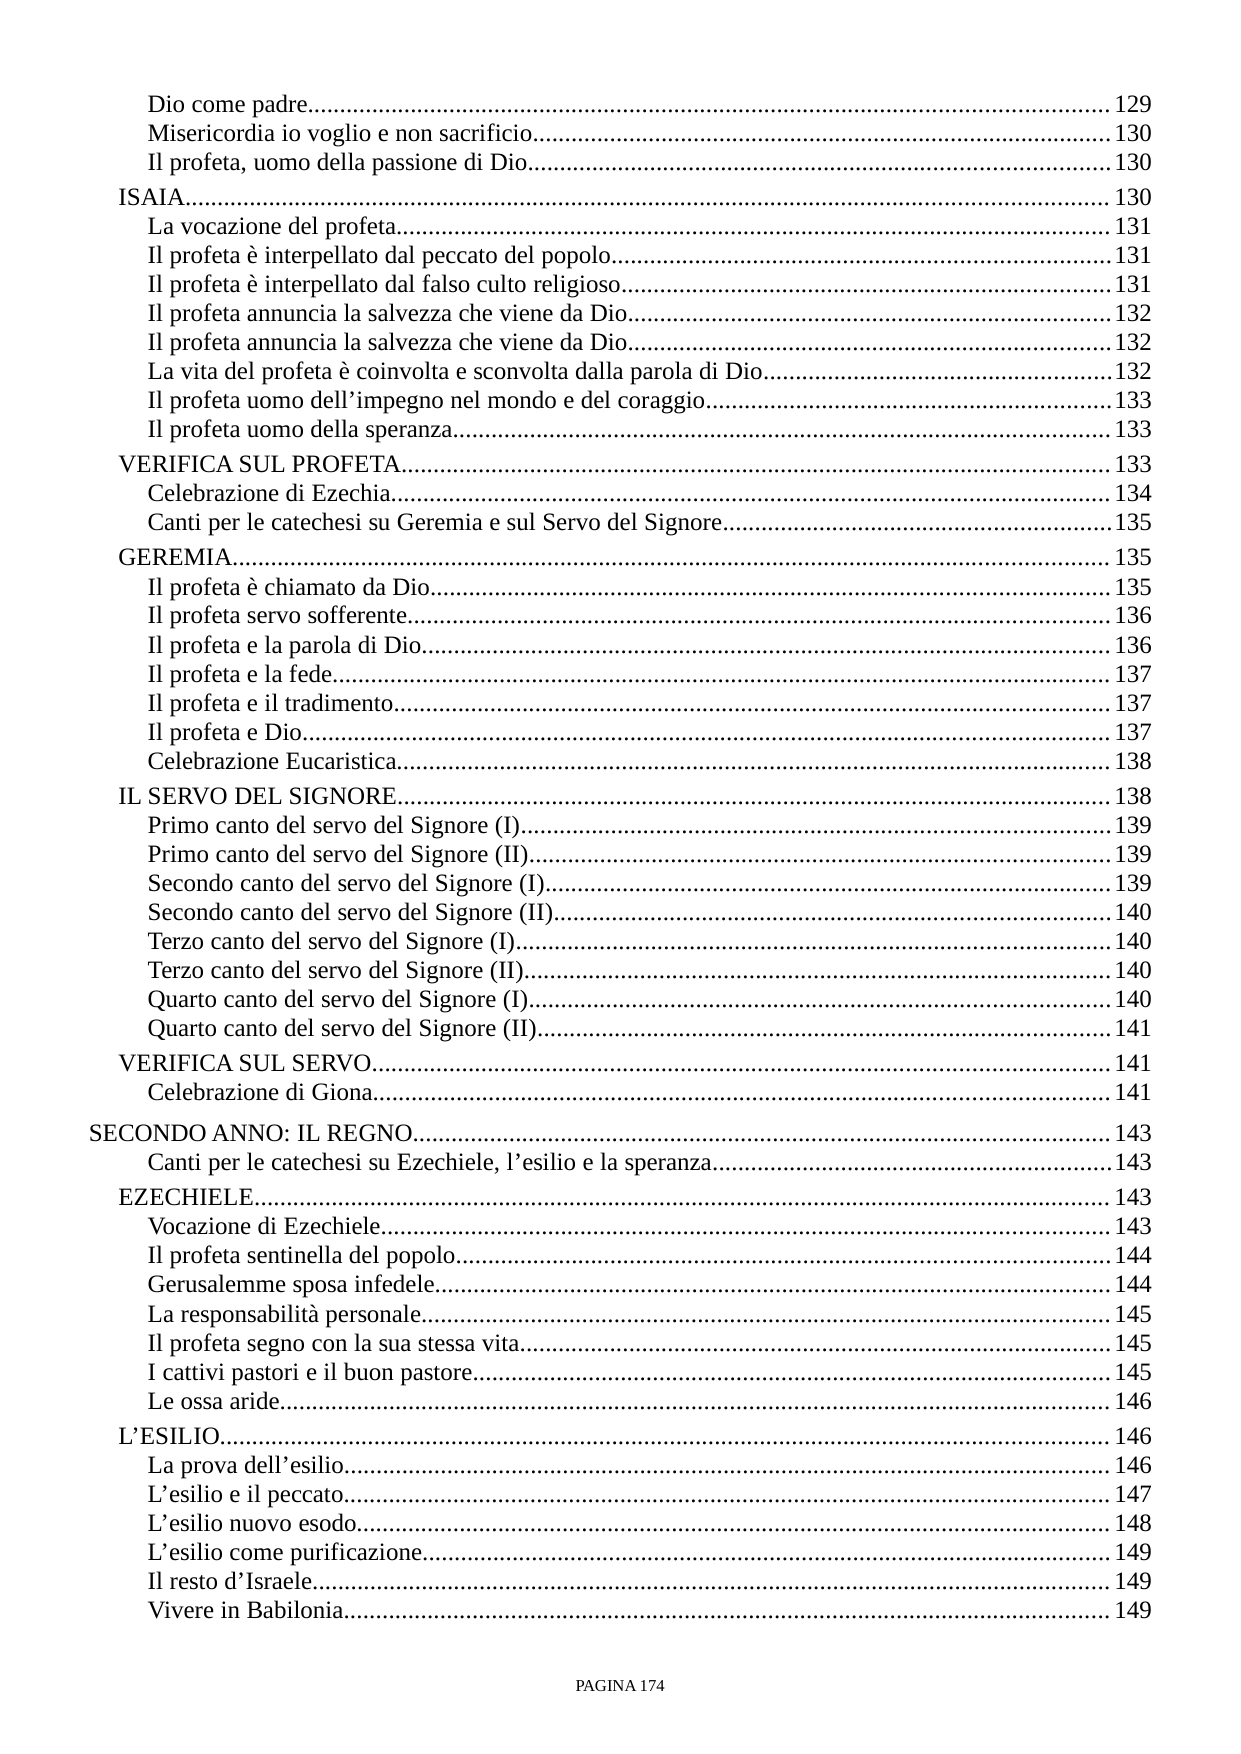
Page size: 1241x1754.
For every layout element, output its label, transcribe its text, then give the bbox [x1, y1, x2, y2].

text Gerusalemme sposa infedele 144 [147, 1269, 1152, 1298]
text Primo canto del servo del Signore (II) 139 [147, 839, 1152, 868]
text ISAIA 130 [118, 182, 1152, 211]
text La prova dell’esilio 146 [147, 1450, 1152, 1479]
text Dio come padre 129 [147, 88, 1152, 118]
text Canti per le catechesi su Ezechiele, l’esilio e la speranza 143 [147, 1147, 1152, 1176]
text Le ossa aride 146 [147, 1386, 1152, 1415]
text Celebrazione di Ezechia 134 [147, 478, 1152, 507]
text Vivere in Babilonia 149 [147, 1595, 1152, 1624]
text VERIFICA SUL PROFETA 133 [118, 449, 1152, 478]
text Il profeta servo sofferente 136 [147, 600, 1152, 629]
text Quarto canto del servo del Signore (I) 140 [147, 984, 1152, 1013]
subtitle SECONDO ANNO: IL REGNO 143 [88, 1118, 1152, 1147]
text Il profeta uomo dell’impegno nel mondo e del coraggio 133 [147, 385, 1152, 414]
text Quarto canto del servo del Signore (II) 141 [147, 1013, 1152, 1042]
text Il resto d’Israele 149 [147, 1566, 1152, 1595]
text Terzo canto del servo del Signore (I) 140 [147, 926, 1152, 955]
text La vita del profeta è coinvolta e sconvolta dalla parola di Dio 132 [147, 356, 1152, 385]
text Canti per le catechesi su Geremia e sul Servo del Signore 135 [147, 507, 1152, 536]
text La vocazione del profeta 131 [147, 211, 1152, 240]
text Il profeta è interpellato dal falso culto religioso 131 [147, 269, 1152, 298]
text Celebrazione Eucaristica 138 [147, 746, 1152, 775]
text Misericordia io voglio e non sacrificio 130 [147, 118, 1152, 147]
text Il profeta e la parola di Dio 136 [147, 629, 1152, 658]
text EZECHIELE 143 [118, 1182, 1152, 1211]
text Il profeta e il tradimento 137 [147, 688, 1152, 717]
text L’esilio e il peccato 147 [147, 1479, 1152, 1508]
text Il profeta e Dio 137 [147, 717, 1152, 746]
text La responsabilità personale 145 [147, 1298, 1152, 1327]
text Il profeta uomo della speranza 133 [147, 414, 1152, 443]
text Secondo canto del servo del Signore (I) 139 [147, 868, 1152, 897]
text Il profeta annuncia la salvezza che viene da Dio 132 [147, 327, 1152, 356]
text GEREMIA 135 [118, 542, 1152, 571]
text Il profeta e la fede 137 [147, 658, 1152, 688]
text VERIFICA SUL SERVO 141 [118, 1048, 1152, 1077]
text IL SERVO DEL SIGNORE 138 [118, 781, 1152, 810]
text Terzo canto del servo del Signore (II) 140 [147, 955, 1152, 984]
text Il profeta è chiamato da Dio 135 [147, 571, 1152, 600]
text L’esilio come purificazione 149 [147, 1537, 1152, 1566]
text Primo canto del servo del Signore (I) 139 [147, 810, 1152, 839]
text Il profeta, uomo della passione di Dio 130 [147, 147, 1152, 176]
text Celebrazione di Giona 141 [147, 1077, 1152, 1106]
text Il profeta è interpellato dal peccato del popolo 131 [147, 240, 1152, 269]
text Vocazione di Ezechiele 143 [147, 1211, 1152, 1240]
text Il profeta annuncia la salvezza che viene da Dio 132 [147, 298, 1152, 327]
text L’esilio nuovo esodo 148 [147, 1508, 1152, 1537]
text Secondo canto del servo del Signore (II) 140 [147, 897, 1152, 926]
text Il profeta segno con la sua stessa vita 145 [147, 1327, 1152, 1357]
text I cattivi pastori e il buon pastore 145 [147, 1357, 1152, 1386]
text L’ESILIO 146 [118, 1421, 1152, 1450]
text Il profeta sentinella del popolo 144 [147, 1240, 1152, 1269]
